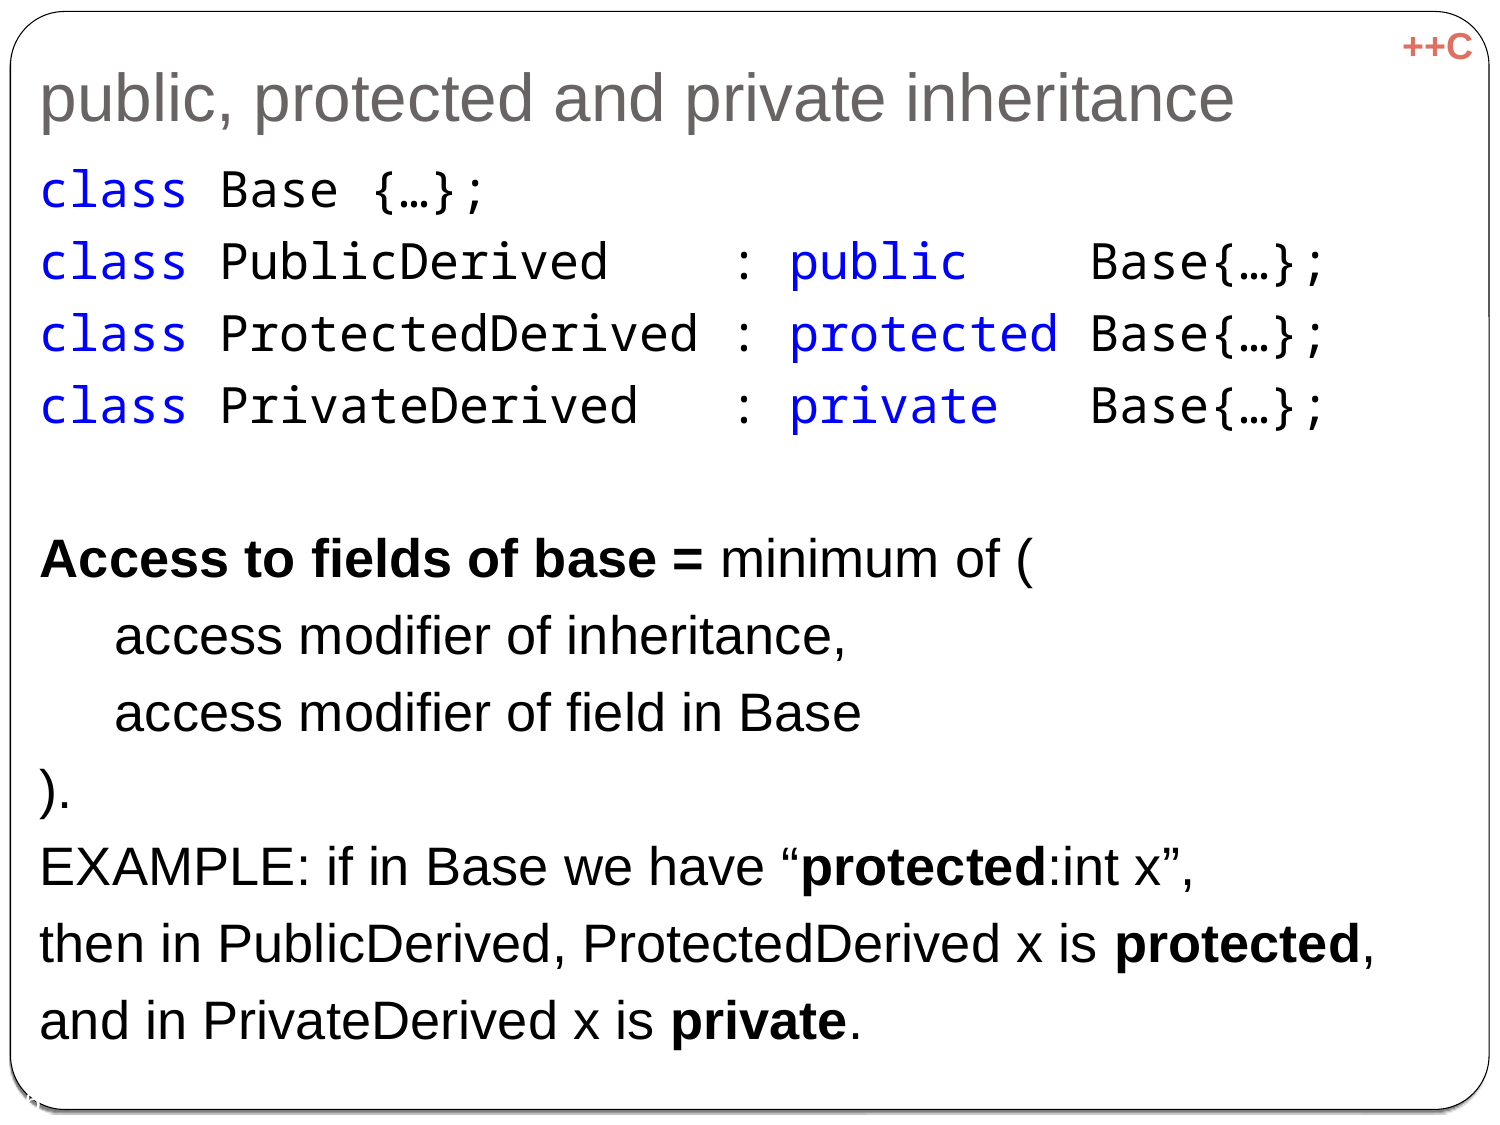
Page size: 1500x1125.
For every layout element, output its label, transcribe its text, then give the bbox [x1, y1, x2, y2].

title public, protected and private inheritance [24, 45, 1425, 149]
list class Base {…}; class PublicDerived : public Base{…}; class ProtectedDerived : protected Base{…}; class PrivateDerived : private Base{…}; Access to fields of base = minimum of ( access modifier of inheritance, access modifier of field in Base ). EXAMPLE: if in Base we have “protected:int x”, then in PublicDerived, ProtectedDerived x is protected, and in PrivateDerived x is private. [24, 149, 1441, 1088]
slide_number [0, 1074, 50, 1125]
